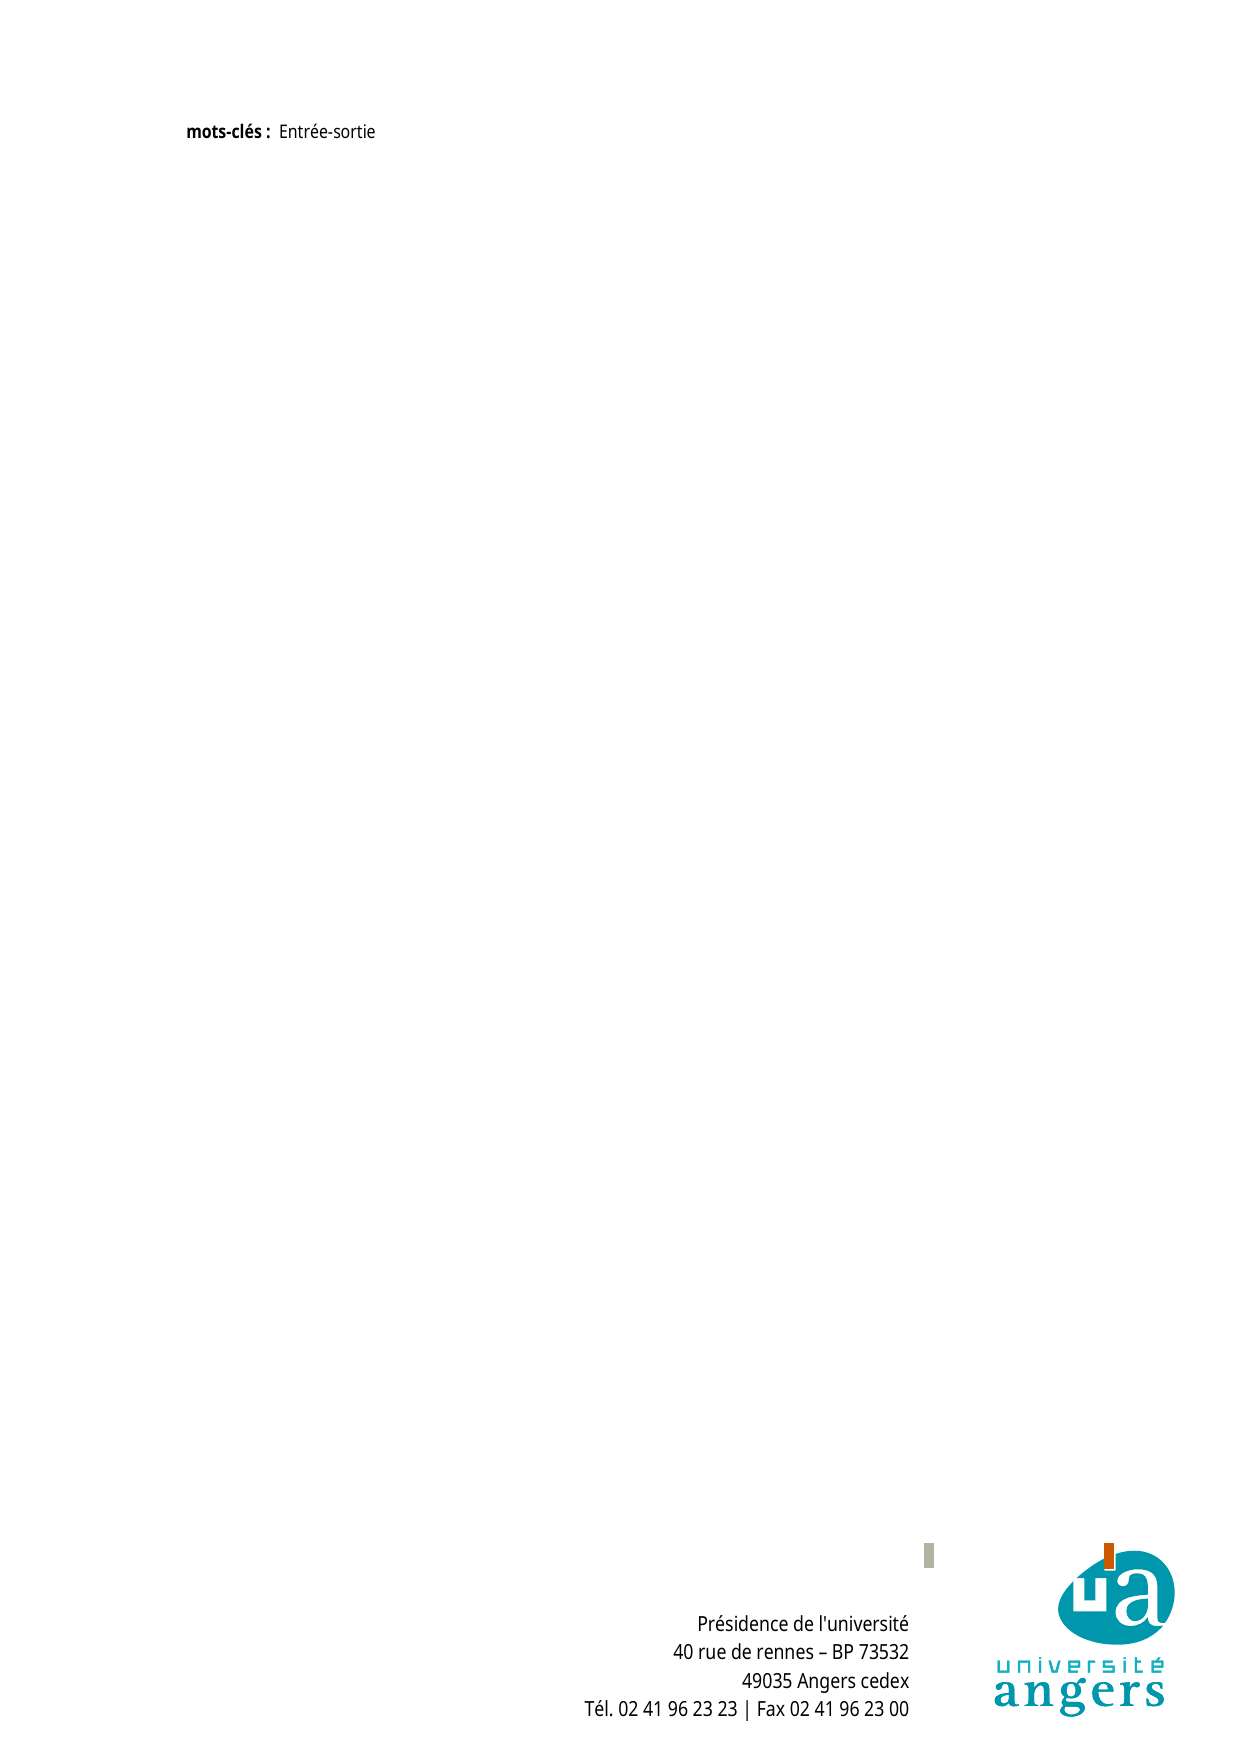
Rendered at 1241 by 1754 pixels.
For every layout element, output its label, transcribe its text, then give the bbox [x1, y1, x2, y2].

table_header [122, 118, 175, 234]
table_header mots-clés : Entrée-sortie [175, 118, 1105, 234]
